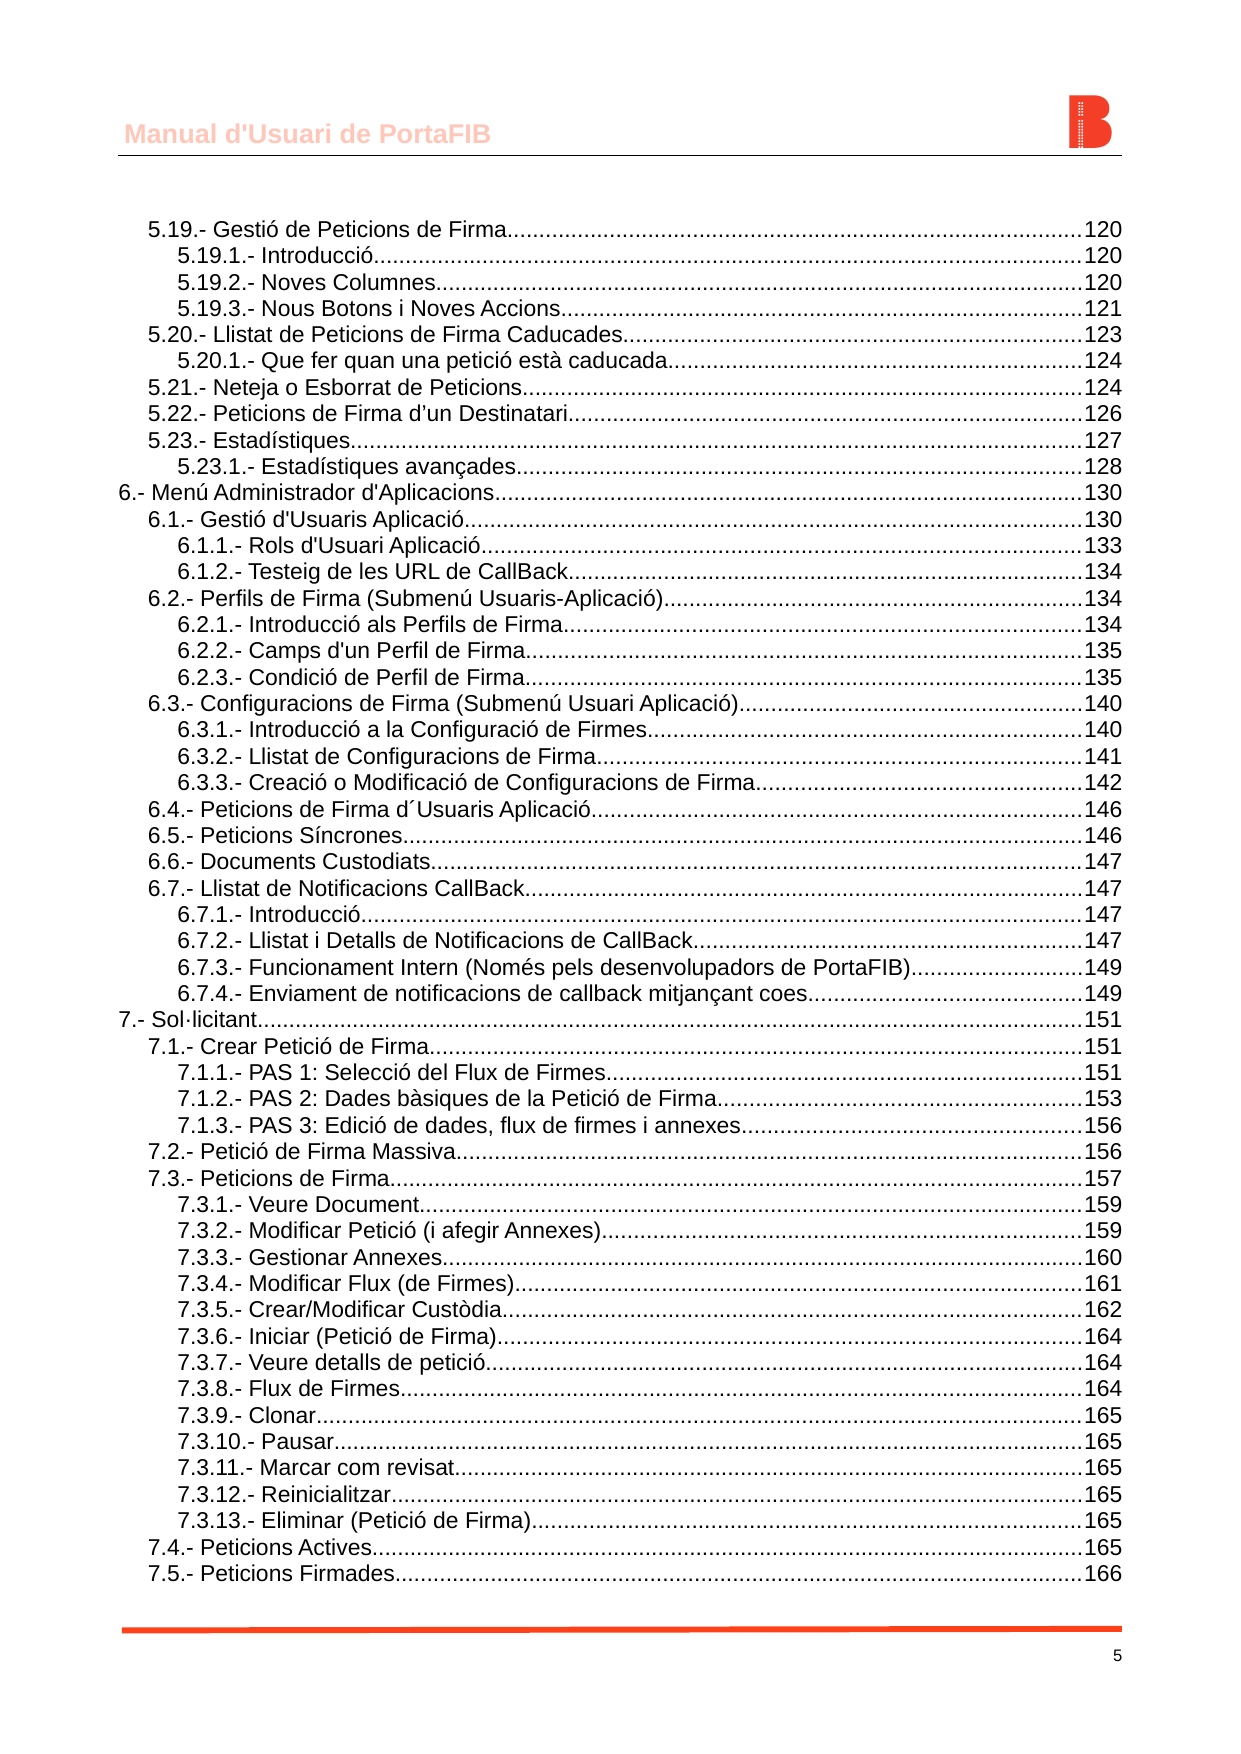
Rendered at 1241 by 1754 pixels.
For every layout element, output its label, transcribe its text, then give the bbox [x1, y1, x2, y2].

text 7.3.6.- Iniciar (Petició de Firma) 164 [177, 1323, 1122, 1349]
text 7.3.7.- Veure detalls de petició 164 [177, 1349, 1122, 1375]
text 5.21.- Neteja o Esborrat de Peticions 124 [148, 374, 1122, 400]
text 7.3.8.- Flux de Firmes 164 [177, 1375, 1122, 1402]
text 6.1.1.- Rols d'Usuari Aplicació 133 [177, 532, 1122, 558]
text 7.4.- Peticions Actives 165 [148, 1533, 1122, 1560]
text 7.1.1.- PAS 1: Selecció del Flux de Firmes 151 [177, 1059, 1122, 1085]
text 6.1.2.- Testeig de les URL de CallBack 134 [177, 558, 1122, 585]
text 6.3.3.- Creació o Modificació de Configuracions de Firma 142 [177, 769, 1122, 796]
text 7.2.- Petició de Firma Massiva 156 [148, 1138, 1122, 1164]
text 7.3.13.- Eliminar (Petició de Firma) 165 [177, 1507, 1122, 1533]
text 5.19.1.- Introducció 120 [177, 242, 1122, 268]
text 5.23.- Estadístiques 127 [148, 427, 1122, 453]
text 7.3.3.- Gestionar Annexes 160 [177, 1243, 1122, 1270]
text 5.20.1.- Que fer quan una petició està caducada 124 [177, 347, 1122, 374]
text 6.7.2.- Llistat i Detalls de Notificacions de CallBack 147 [177, 927, 1122, 954]
text 7.1.3.- PAS 3: Edició de dades, flux de firmes i annexes 156 [177, 1112, 1122, 1138]
text 6.3.1.- Introducció a la Configuració de Firmes 140 [177, 716, 1122, 743]
text 6.6.- Documents Custodiats 147 [148, 848, 1122, 874]
text 7.3.4.- Modificar Flux (de Firmes) 161 [177, 1270, 1122, 1296]
text 7.- Sol·licitant 151 [118, 1006, 1122, 1033]
text 7.1.2.- PAS 2: Dades bàsiques de la Petició de Firma 153 [177, 1085, 1122, 1112]
text 7.3.- Peticions de Firma 157 [148, 1164, 1122, 1191]
text 6.7.4.- Enviament de notificacions de callback mitjançant coes 149 [177, 980, 1122, 1006]
text 6.1.- Gestió d'Usuaris Aplicació 130 [148, 506, 1122, 532]
text 6.- Menú Administrador d'Aplicacions 130 [118, 479, 1122, 506]
text 6.2.2.- Camps d'un Perfil de Firma 135 [177, 637, 1122, 664]
text 5.19.- Gestió de Peticions de Firma 120 [148, 216, 1122, 242]
text 6.5.- Peticions Síncrones 146 [148, 822, 1122, 848]
text 7.3.12.- Reinicialitzar 165 [177, 1481, 1122, 1507]
text 6.7.- Llistat de Notificacions CallBack 147 [148, 874, 1122, 901]
text 5.22.- Peticions de Firma d’un Destinatari 126 [148, 400, 1122, 427]
text 7.3.2.- Modificar Petició (i afegir Annexes) 159 [177, 1217, 1122, 1243]
text 7.3.5.- Crear/Modificar Custòdia 162 [177, 1296, 1122, 1323]
text 7.3.1.- Veure Document 159 [177, 1191, 1122, 1217]
picture [1063, 94, 1117, 150]
text 6.3.2.- Llistat de Configuracions de Firma 141 [177, 743, 1122, 769]
text 6.4.- Peticions de Firma d´Usuaris Aplicació 146 [148, 796, 1122, 822]
text 6.7.1.- Introducció 147 [177, 901, 1122, 927]
text 6.7.3.- Funcionament Intern (Només pels desenvolupadors de PortaFIB) 149 [177, 954, 1122, 980]
text 6.3.- Configuracions de Firma (Submenú Usuari Aplicació) 140 [148, 690, 1122, 716]
text 5.19.3.- Nous Botons i Noves Accions 121 [177, 295, 1122, 321]
text 5.20.- Llistat de Peticions de Firma Caducades 123 [148, 321, 1122, 347]
text 7.5.- Peticions Firmades 166 [148, 1560, 1122, 1586]
text 7.3.9.- Clonar 165 [177, 1402, 1122, 1428]
text 7.3.11.- Marcar com revisat 165 [177, 1454, 1122, 1481]
text 5.19.2.- Noves Columnes 120 [177, 268, 1122, 295]
text 5.23.1.- Estadístiques avançades 128 [177, 453, 1122, 479]
text 7.1.- Crear Petició de Firma 151 [148, 1033, 1122, 1059]
text 6.2.1.- Introducció als Perfils de Firma 134 [177, 611, 1122, 637]
text 7.3.10.- Pausar 165 [177, 1428, 1122, 1454]
text 6.2.3.- Condició de Perfil de Firma 135 [177, 664, 1122, 690]
text 6.2.- Perfils de Firma (Submenú Usuaris-Aplicació) 134 [148, 585, 1122, 611]
